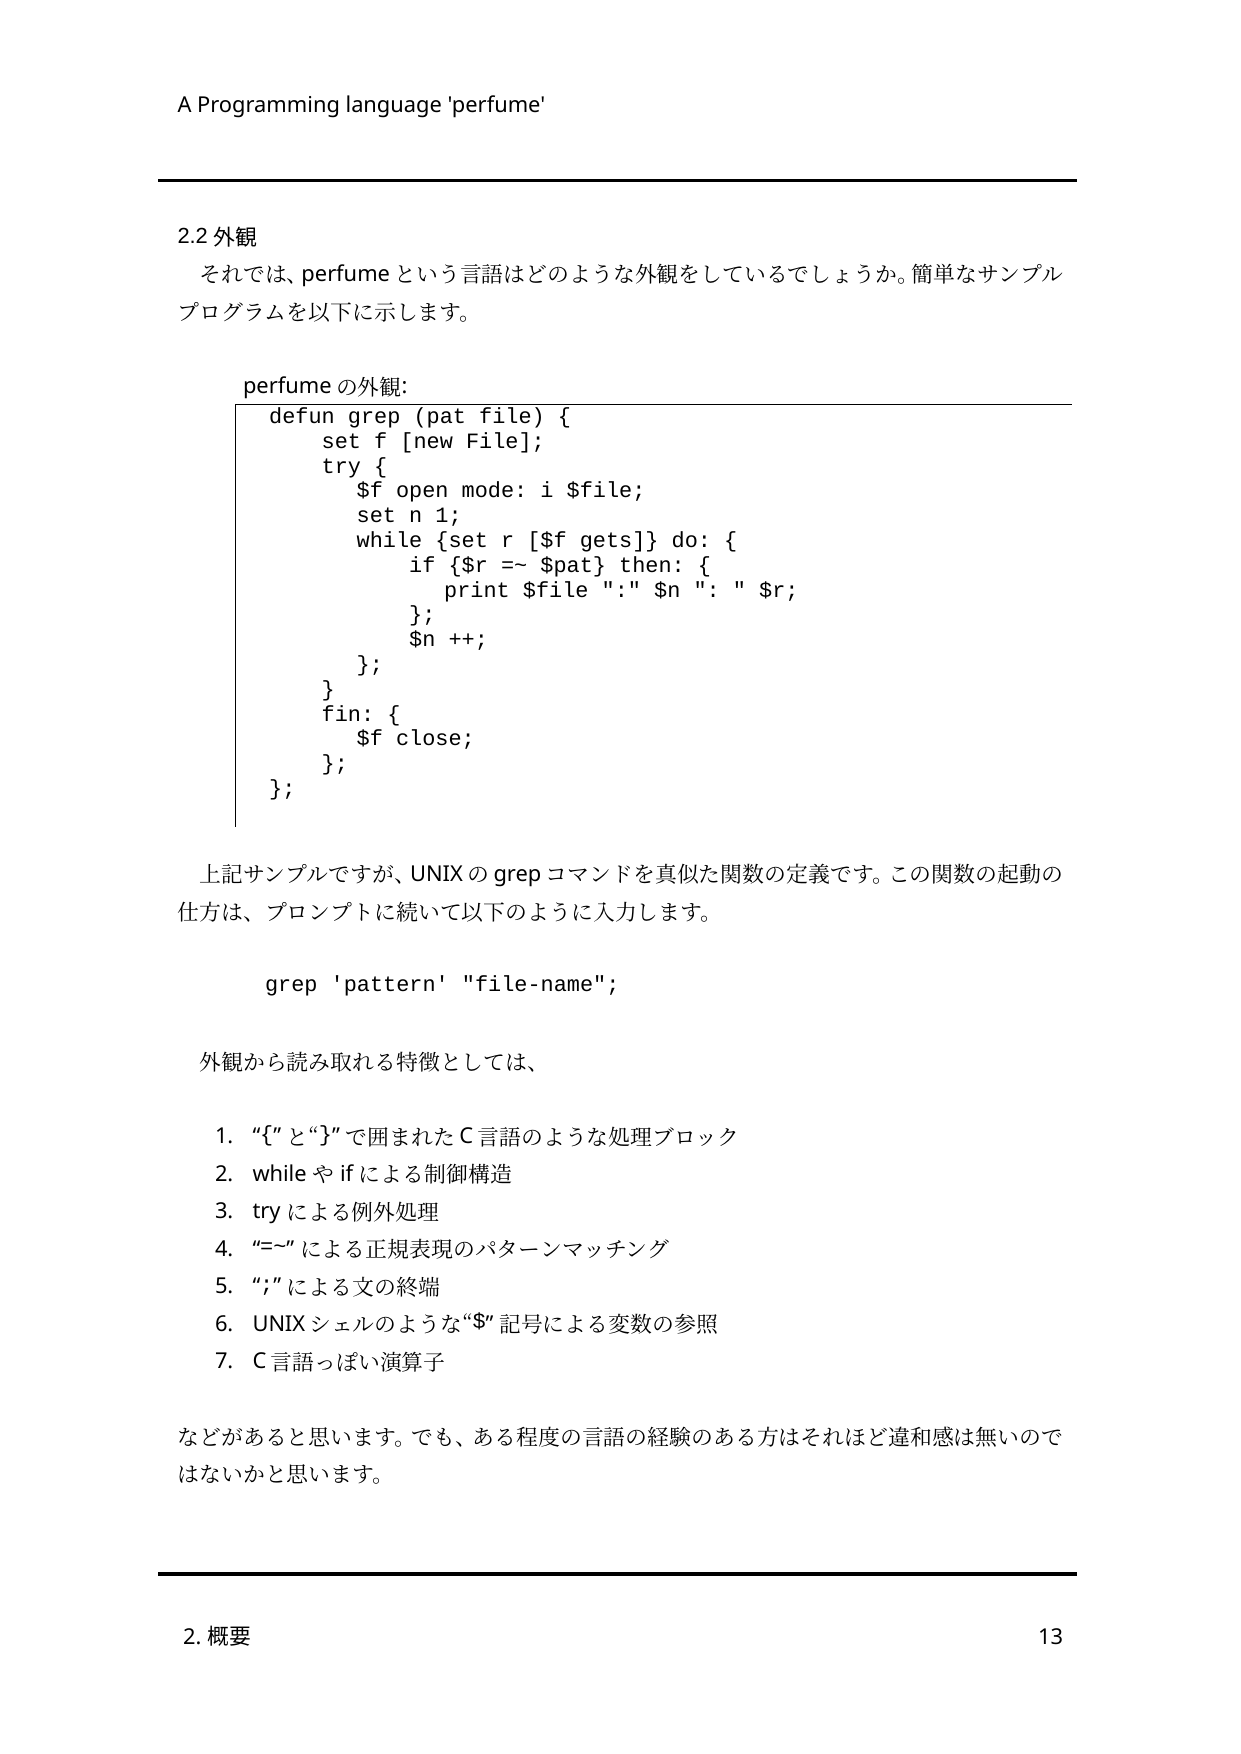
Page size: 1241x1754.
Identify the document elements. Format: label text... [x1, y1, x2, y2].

text それでは、perfumeという言語はどのような外観をしているでしょうか。簡単なサンプルプログラムを以下に示します。 [177, 254, 1063, 329]
list try による例外処理 [215, 1192, 1063, 1229]
table_header defun grep (pat file) { set f [new File]; try { $f open mode: i $file; set n 1; while {set r [$f gets]} do: { if {$r =~ $pat} then: { print $file ":" $n ": " $r; }; $n ++; }; } fin: { $f close; }; }; [236, 405, 1072, 827]
subtitle 2.2 外観 [177, 217, 1063, 254]
text 外観から読み取れる特徴としては、 [177, 1042, 1063, 1079]
text 上記サンプルですが、UNIXのgrepコマンドを真似た関数の定義です。この関数の起動の仕方は、プロンプトに続いて以下のように入力します。 [177, 854, 1063, 929]
list “{” と“}” で囲まれたC言語のような処理ブロック [215, 1117, 1063, 1154]
list while や if による制御構造 [215, 1154, 1063, 1192]
text grep 'pattern' "file-name"; [177, 967, 1063, 1004]
text などがあると思います。でも、ある程度の言語の経験のある方はそれほど違和感は無いのではないかと思います。 [177, 1417, 1063, 1492]
text perfumeの外観: [243, 367, 1063, 404]
list “;” による文の終端 [215, 1267, 1063, 1304]
list “=~” による正規表現のパターンマッチング [215, 1229, 1063, 1267]
list UNIXシェルのような“$” 記号による変数の参照 [215, 1304, 1063, 1342]
list C言語っぽい演算子 [215, 1342, 1063, 1379]
